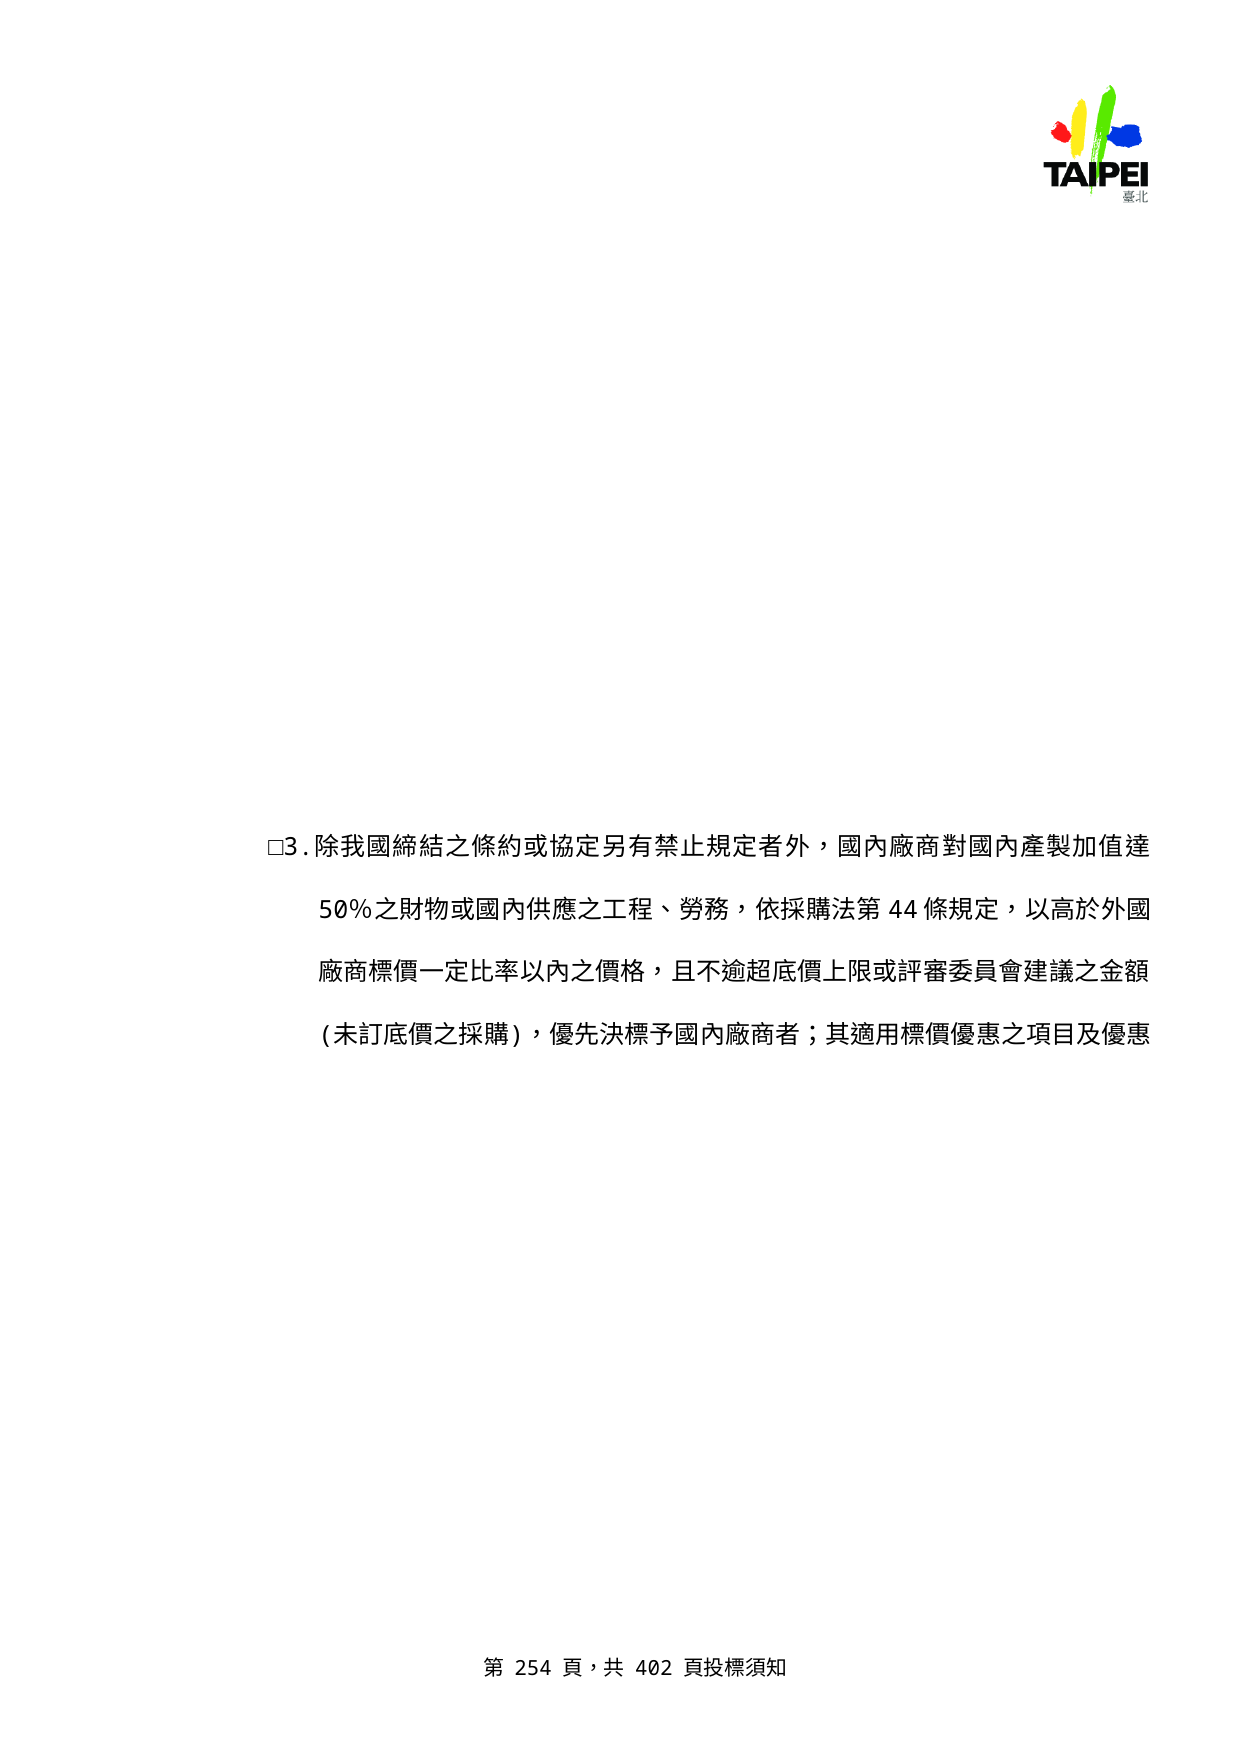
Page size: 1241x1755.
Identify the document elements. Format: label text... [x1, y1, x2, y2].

text □3.除我國締結之條約或協定另有禁止規定者外，國內廠商對國內產製加值達50％之財物或國內供應之工程、勞務，依採購法第44條規定，以高於外國廠商標價一定比率以內之價格，且不逾超底價上限或評審委員會建議之金額(未訂底價之採購)，優先決標予國內廠商者；其適用標價優惠之項目及優惠 [268, 803, 1152, 1053]
